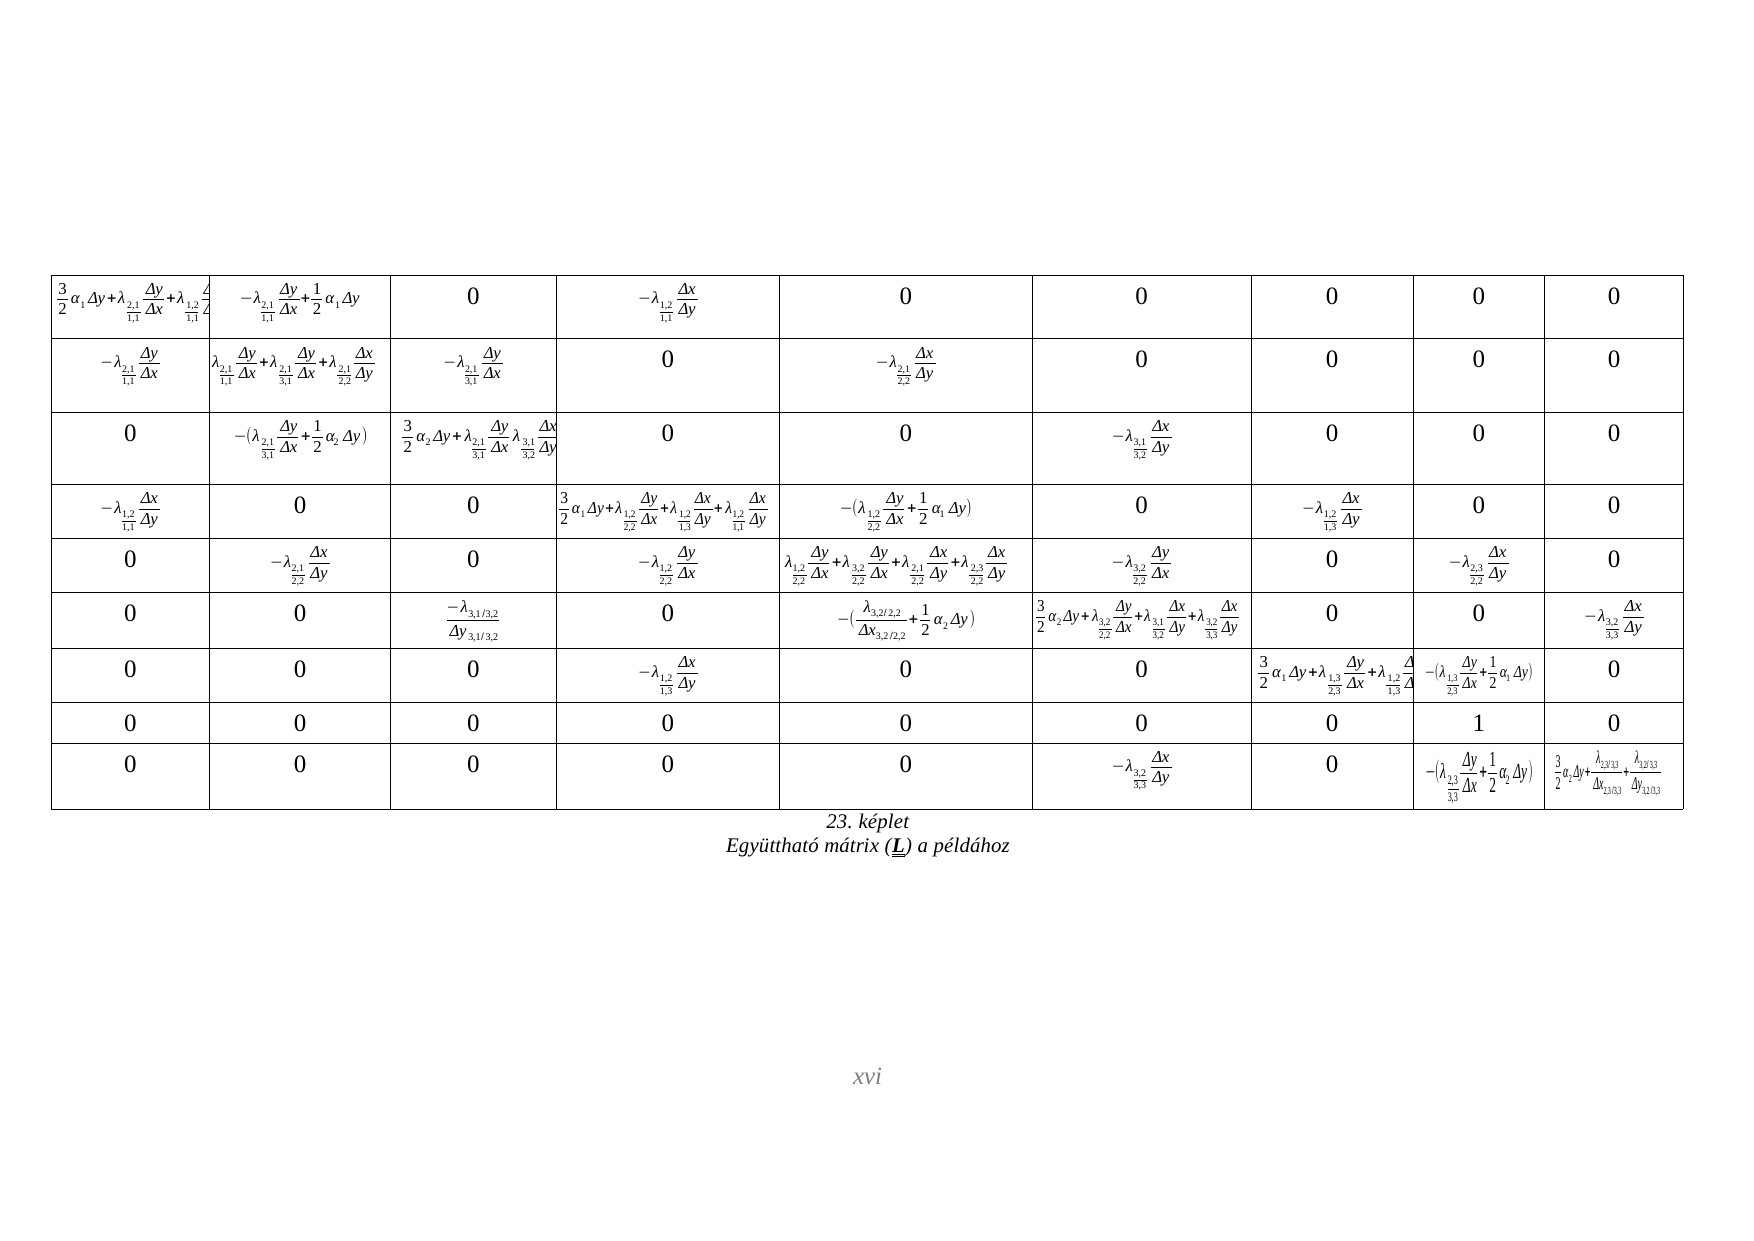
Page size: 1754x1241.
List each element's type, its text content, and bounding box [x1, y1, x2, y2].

table_cell [780, 485, 1032, 538]
table_cell [1033, 539, 1251, 592]
table_cell 0 [1033, 339, 1251, 412]
table_header 0 [1545, 276, 1683, 338]
table_header 0 [1414, 276, 1544, 338]
table_cell 0 [1545, 339, 1683, 412]
table_cell 0 [780, 649, 1032, 702]
table_cell 0 [1414, 339, 1544, 412]
table_cell 0 [780, 744, 1032, 809]
table_cell 0 [391, 539, 556, 592]
table_header 0 [1252, 276, 1413, 338]
table_cell 0 [52, 703, 209, 743]
table_header [557, 276, 779, 338]
table_cell [1033, 744, 1251, 809]
table_cell 0 [1252, 593, 1413, 648]
table_cell 0 [1033, 649, 1251, 702]
table_cell 0 [1414, 413, 1544, 484]
table_cell [1033, 593, 1251, 648]
table_cell [780, 339, 1032, 412]
table_cell [1033, 413, 1251, 484]
table_cell 0 [1252, 339, 1413, 412]
table_cell 0 [1033, 485, 1251, 538]
table_cell 0 [391, 649, 556, 702]
table_cell [780, 593, 1032, 648]
table_cell 0 [391, 485, 556, 538]
table_header 0 [1033, 276, 1251, 338]
table_cell 0 [1252, 539, 1413, 592]
table_cell 0 [52, 649, 209, 702]
table_cell 0 [557, 593, 779, 648]
table_cell [780, 539, 1032, 592]
table_cell 0 [1033, 703, 1251, 743]
table_cell 0 [557, 339, 779, 412]
table_cell [1545, 593, 1683, 648]
table_cell 0 [52, 539, 209, 592]
table_cell 0 [52, 593, 209, 648]
table_cell 0 [1545, 703, 1683, 743]
table_header 0 [391, 276, 556, 338]
table_cell [391, 593, 556, 648]
table_cell [1252, 485, 1413, 538]
table_cell [557, 485, 779, 538]
table_cell 0 [391, 703, 556, 743]
text Együttható mátrix (L) a példához [120, 833, 1617, 857]
table_cell 0 [391, 744, 556, 809]
table_cell 0 [557, 744, 779, 809]
table_header [210, 276, 390, 338]
table_cell 0 [52, 744, 209, 809]
table_cell [210, 413, 390, 484]
table_cell 0 [1252, 413, 1413, 484]
table_cell 0 [1545, 485, 1683, 538]
table_cell 0 [210, 649, 390, 702]
table_cell 0 [557, 703, 779, 743]
table_cell 0 [1545, 539, 1683, 592]
table_cell 0 [210, 593, 390, 648]
table_cell 0 [210, 744, 390, 809]
table_cell [1545, 744, 1683, 809]
table_cell 0 [1545, 413, 1683, 484]
table_cell [210, 339, 390, 412]
table_cell [52, 339, 209, 412]
table_cell 0 [52, 413, 209, 484]
table_cell [391, 339, 556, 412]
table_cell 0 [210, 485, 390, 538]
text 23. képlet [120, 810, 1617, 833]
table_cell 0 [1252, 703, 1413, 743]
table_cell [557, 649, 779, 702]
table_cell 0 [1252, 744, 1413, 809]
table_cell 0 [1414, 593, 1544, 648]
table_header 0 [780, 276, 1032, 338]
table_cell 0 [210, 703, 390, 743]
table_cell 0 [1414, 485, 1544, 538]
table_cell [391, 413, 556, 484]
table_header [52, 276, 209, 338]
table_cell 1 [1414, 703, 1544, 743]
table_cell 0 [1545, 649, 1683, 702]
table_cell 0 [557, 413, 779, 484]
table_cell [1414, 649, 1544, 702]
table_cell [1414, 539, 1544, 592]
table_cell [1414, 744, 1544, 809]
table_cell [210, 539, 390, 592]
table_cell [1252, 649, 1413, 702]
table_cell 0 [780, 703, 1032, 743]
table_cell 0 [780, 413, 1032, 484]
table_cell [557, 539, 779, 592]
table_cell [52, 485, 209, 538]
